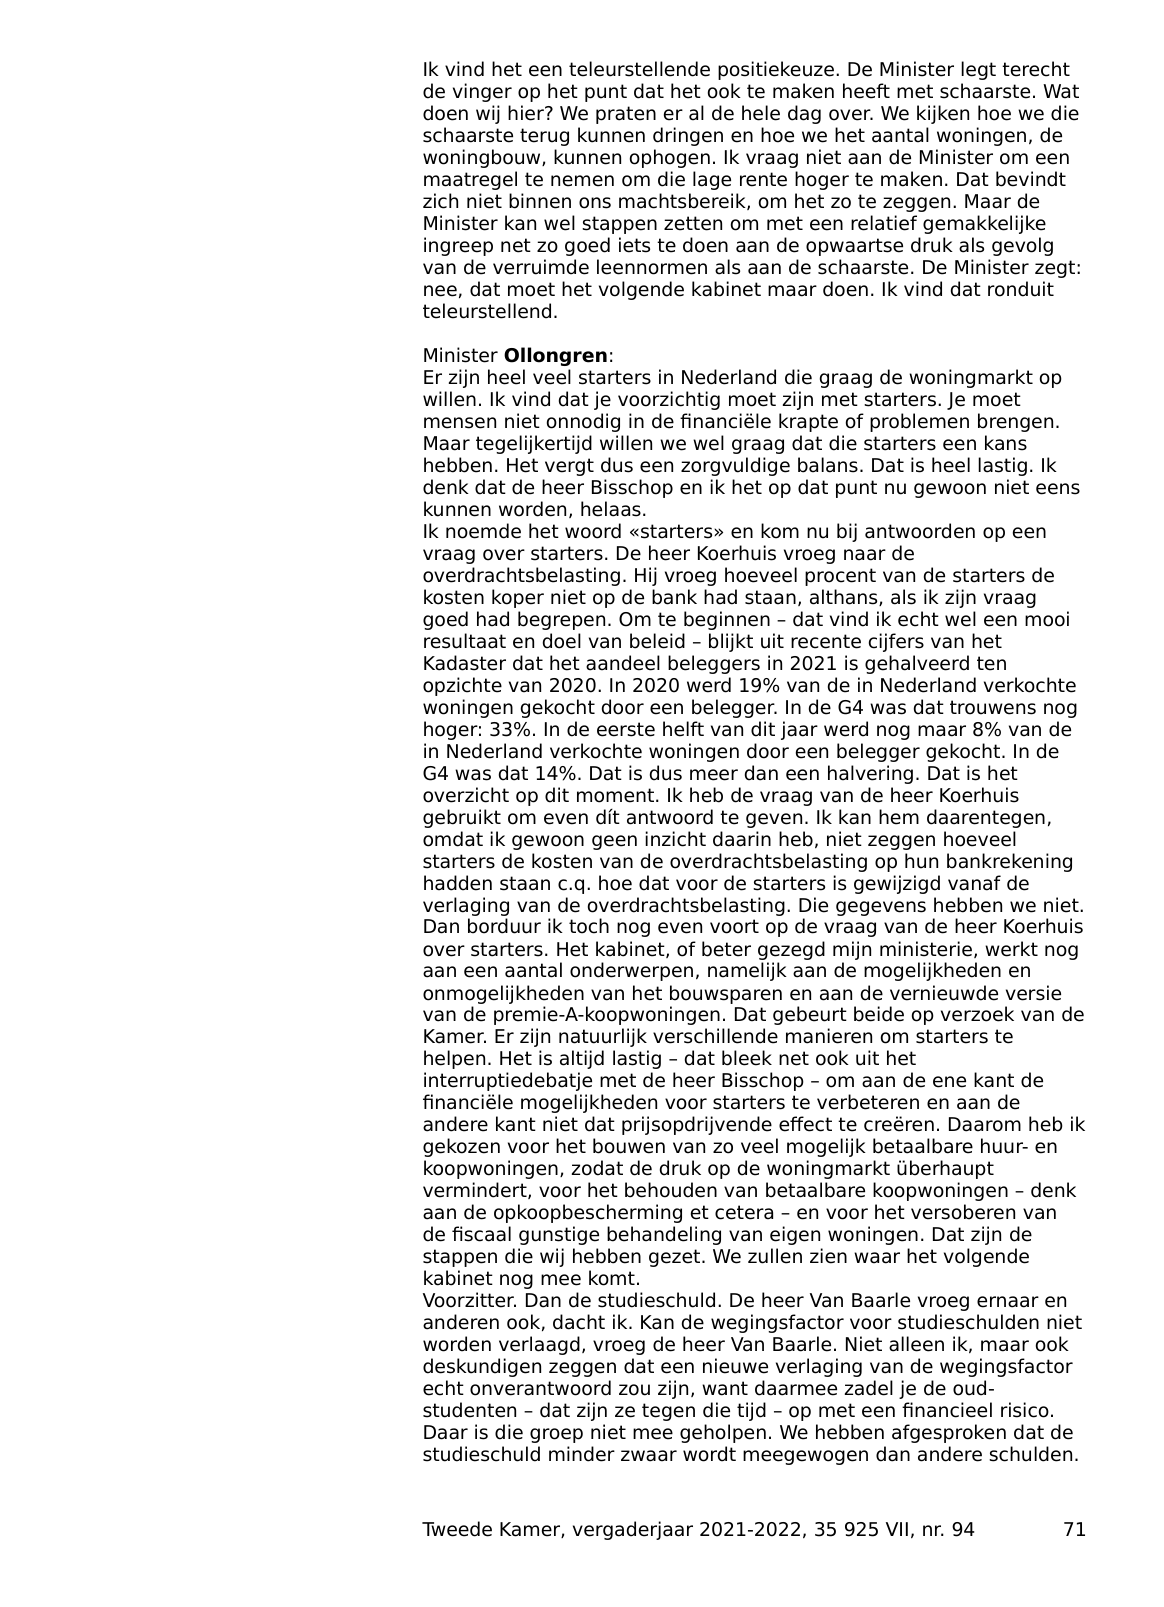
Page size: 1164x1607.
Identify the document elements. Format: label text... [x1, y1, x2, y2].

text Minister Ollongren: [422, 345, 1087, 367]
text Er zijn heel veel starters in Nederland die graag de woningmarkt op willen. Ik vind dat je voorzichtig moet zijn met starters. Je moet mensen niet onnodig in de financiële krapte of problemen brengen. Maar tegelijkertijd willen we wel graag dat die starters een kans hebben. Het vergt dus een zorgvuldige balans. Dat is heel lastig. Ik denk dat de heer Bisschop en ik het op dat punt nu gewoon niet eens kunnen worden, helaas. [422, 367, 1087, 521]
text Ik noemde het woord «starters» en kom nu bij antwoorden op een vraag over starters. De heer Koerhuis vroeg naar de overdrachtsbelasting. Hij vroeg hoeveel procent van de starters de kosten koper niet op de bank had staan, althans, als ik zijn vraag goed had begrepen. Om te beginnen – dat vind ik echt wel een mooi resultaat en doel van beleid – blijkt uit recente cijfers van het Kadaster dat het aandeel beleggers in 2021 is gehalveerd ten opzichte van 2020. In 2020 werd 19% van de in Nederland verkochte woningen gekocht door een belegger. In de G4 was dat trouwens nog hoger: 33%. In de eerste helft van dit jaar werd nog maar 8% van de in Nederland verkochte woningen door een belegger gekocht. In de G4 was dat 14%. Dat is dus meer dan een halvering. Dat is het overzicht op dit moment. Ik heb de vraag van de heer Koerhuis gebruikt om even dít antwoord te geven. Ik kan hem daarentegen, omdat ik gewoon geen inzicht daarin heb, niet zeggen hoeveel starters de kosten van de overdrachtsbelasting op hun bankrekening hadden staan c.q. hoe dat voor de starters is gewijzigd vanaf de verlaging van de overdrachtsbelasting. Die gegevens hebben we niet. [422, 521, 1087, 916]
text Dan borduur ik toch nog even voort op de vraag van de heer Koerhuis over starters. Het kabinet, of beter gezegd mijn ministerie, werkt nog aan een aantal onderwerpen, namelijk aan de mogelijkheden en onmogelijkheden van het bouwsparen en aan de vernieuwde versie van de premie-A-koopwoningen. Dat gebeurt beide op verzoek van de Kamer. Er zijn natuurlijk verschillende manieren om starters te helpen. Het is altijd lastig – dat bleek net ook uit het interruptiedebatje met de heer Bisschop – om aan de ene kant de financiële mogelijkheden voor starters te verbeteren en aan de andere kant niet dat prijsopdrijvende effect te creëren. Daarom heb ik gekozen voor het bouwen van zo veel mogelijk betaalbare huur- en koopwoningen, zodat de druk op de woningmarkt überhaupt vermindert, voor het behouden van betaalbare koopwoningen – denk aan de opkoopbescherming et cetera – en voor het versoberen van de fiscaal gunstige behandeling van eigen woningen. Dat zijn de stappen die wij hebben gezet. We zullen zien waar het volgende kabinet nog mee komt. [422, 916, 1087, 1290]
text Voorzitter. Dan de studieschuld. De heer Van Baarle vroeg ernaar en anderen ook, dacht ik. Kan de wegingsfactor voor studieschulden niet worden verlaagd, vroeg de heer Van Baarle. Niet alleen ik, maar ook deskundigen zeggen dat een nieuwe verlaging van de wegingsfactor echt onverantwoord zou zijn, want daarmee zadel je de oud-studenten – dat zijn ze tegen die tijd – op met een financieel risico. Daar is die groep niet mee geholpen. We hebben afgesproken dat de studieschuld minder zwaar wordt meegewogen dan andere schulden. [422, 1290, 1087, 1466]
text Ik vind het een teleurstellende positiekeuze. De Minister legt terecht de vinger op het punt dat het ook te maken heeft met schaarste. Wat doen wij hier? We praten er al de hele dag over. We kijken hoe we die schaarste terug kunnen dringen en hoe we het aantal woningen, de woningbouw, kunnen ophogen. Ik vraag niet aan de Minister om een maatregel te nemen om die lage rente hoger te maken. Dat bevindt zich niet binnen ons machtsbereik, om het zo te zeggen. Maar de Minister kan wel stappen zetten om met een relatief gemakkelijke ingreep net zo goed iets te doen aan de opwaartse druk als gevolg van de verruimde leennormen als aan de schaarste. De Minister zegt: nee, dat moet het volgende kabinet maar doen. Ik vind dat ronduit teleurstellend. [422, 59, 1087, 323]
